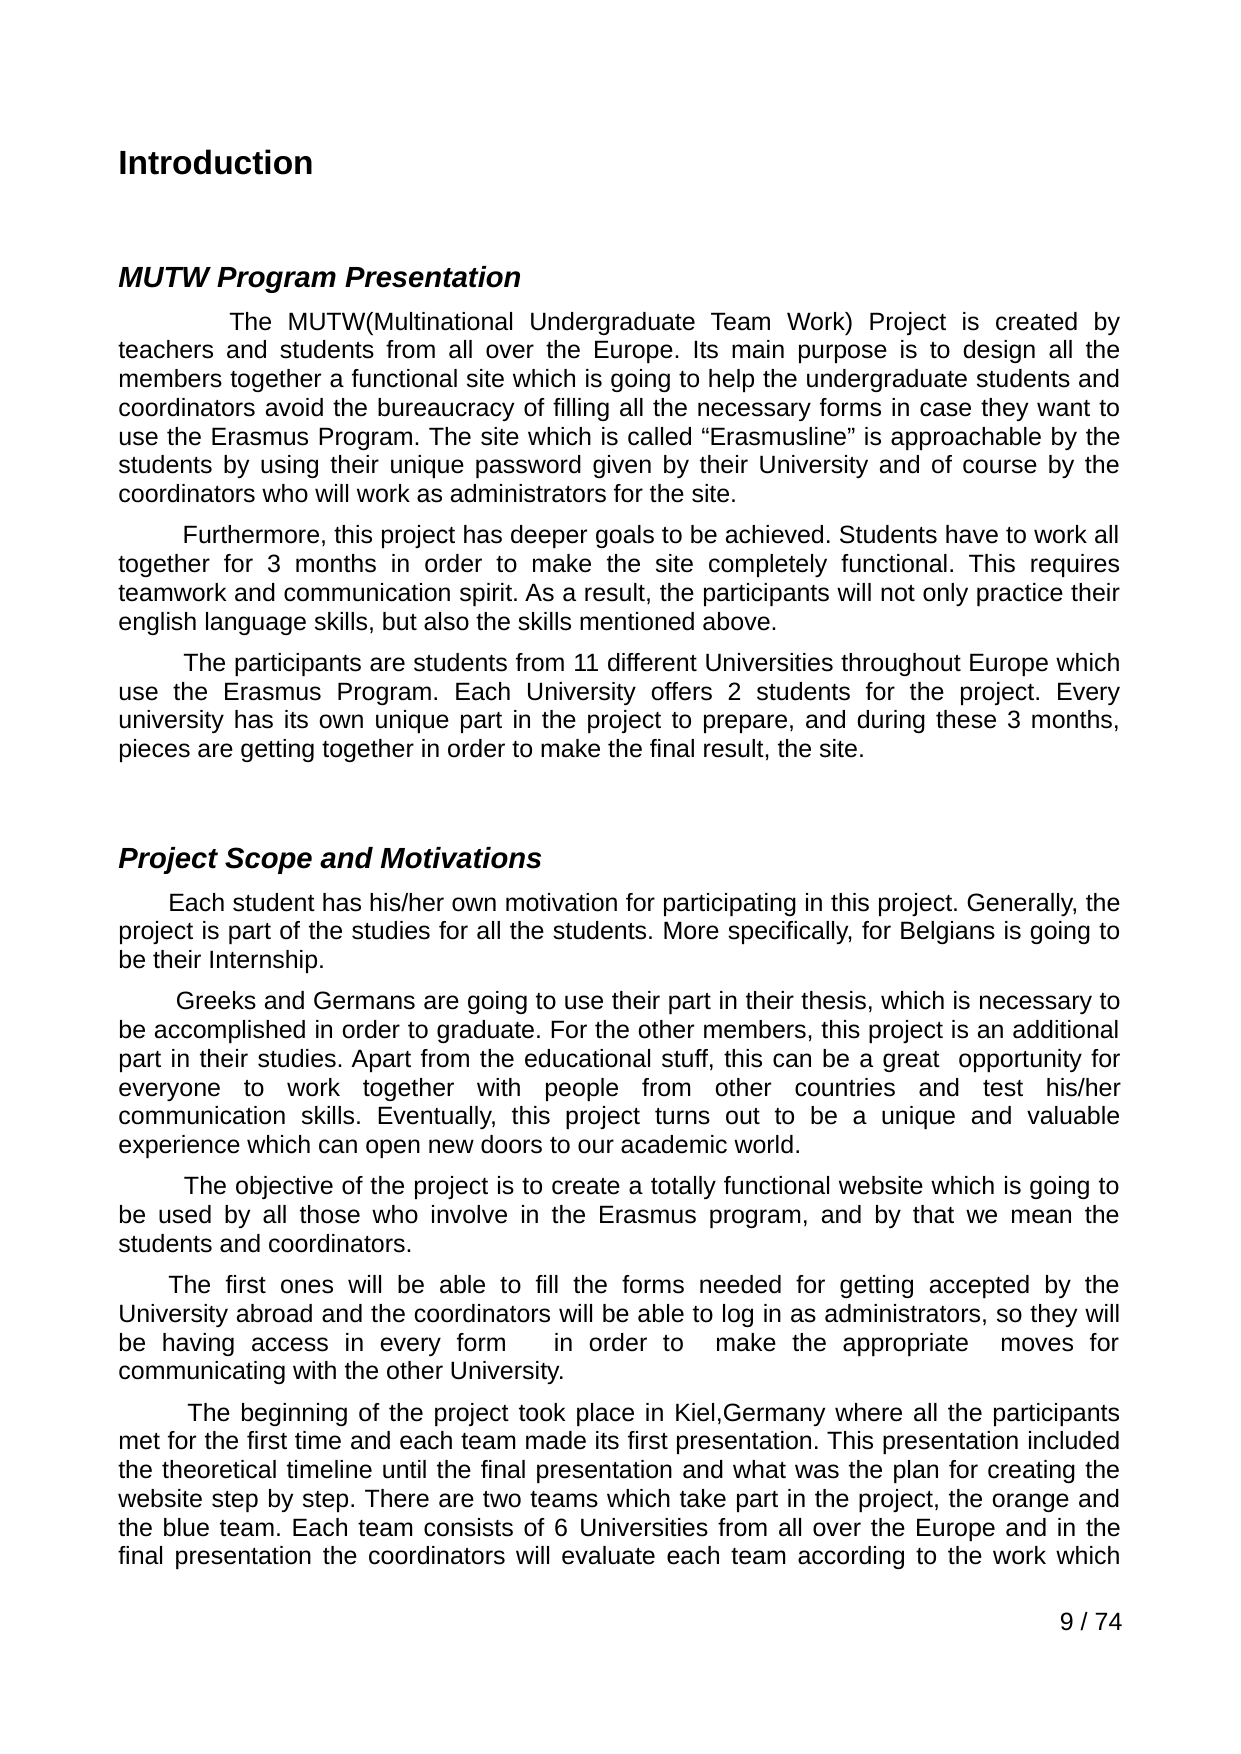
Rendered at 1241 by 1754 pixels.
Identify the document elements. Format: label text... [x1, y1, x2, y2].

subtitle Introduction [118, 143, 1122, 182]
text Greeks and Germans are going to use their part in their thesis, which is necessary to be accomplished in order to graduate. For the other members, this project is an additional part in their studies. Apart from the educational stuff, this can be a great opportunity for everyone to work together with people from other countries and test his/her communication skills. Eventually, this project turns out to be a unique and valuable experience which can open new doors to our academic world. [118, 986, 1122, 1159]
subtitle MUTW Program Presentation [118, 261, 1122, 294]
text The participants are students from 11 different Universities throughout Europe which use the Erasmus Program. Each University offers 2 students for the project. Every university has its own unique part in the project to prepare, and during these 3 months, pieces are getting together in order to make the final result, the site. [118, 648, 1122, 763]
text The beginning of the project took place in Kiel,Germany where all the participants met for the first time and each team made its first presentation. This presentation included the theoretical timeline until the final presentation and what was the plan for creating the website step by step. There are two teams which take part in the project, the orange and the blue team. Each team consists of 6 Universities from all over the Europe and in the final presentation the coordinators will evaluate each team according to the work which [118, 1398, 1122, 1570]
text Furthermore, this project has deeper goals to be achieved. Students have to work all together for 3 months in order to make the site completely functional. This requires teamwork and communication spirit. As a result, the participants will not only practice their english language skills, but also the skills mentioned above. [118, 520, 1122, 635]
text The objective of the project is to create a totally functional website which is going to be used by all those who involve in the Erasmus program, and by that we mean the students and coordinators. [118, 1171, 1122, 1258]
subtitle Project Scope and Motivations [118, 842, 1122, 875]
text The first ones will be able to fill the forms needed for getting accepted by the University abroad and the coordinators will be able to log in as administrators, so they will be having access in every form in order to make the appropriate moves for communicating with the other University. [118, 1270, 1122, 1385]
text The MUTW(Multinational Undergraduate Team Work) Project is created by teachers and students from all over the Europe. Its main purpose is to design all the members together a functional site which is going to help the undergraduate students and coordinators avoid the bureaucracy of filling all the necessary forms in case they want to use the Erasmus Program. The site which is called “Erasmusline” is approachable by the students by using their unique password given by their University and of course by the coordinators who will work as administrators for the site. [118, 307, 1122, 508]
text Each student has his/her own motivation for participating in this project. Generally, the project is part of the studies for all the students. More specifically, for Belgians is going to be their Internship. [118, 888, 1122, 974]
